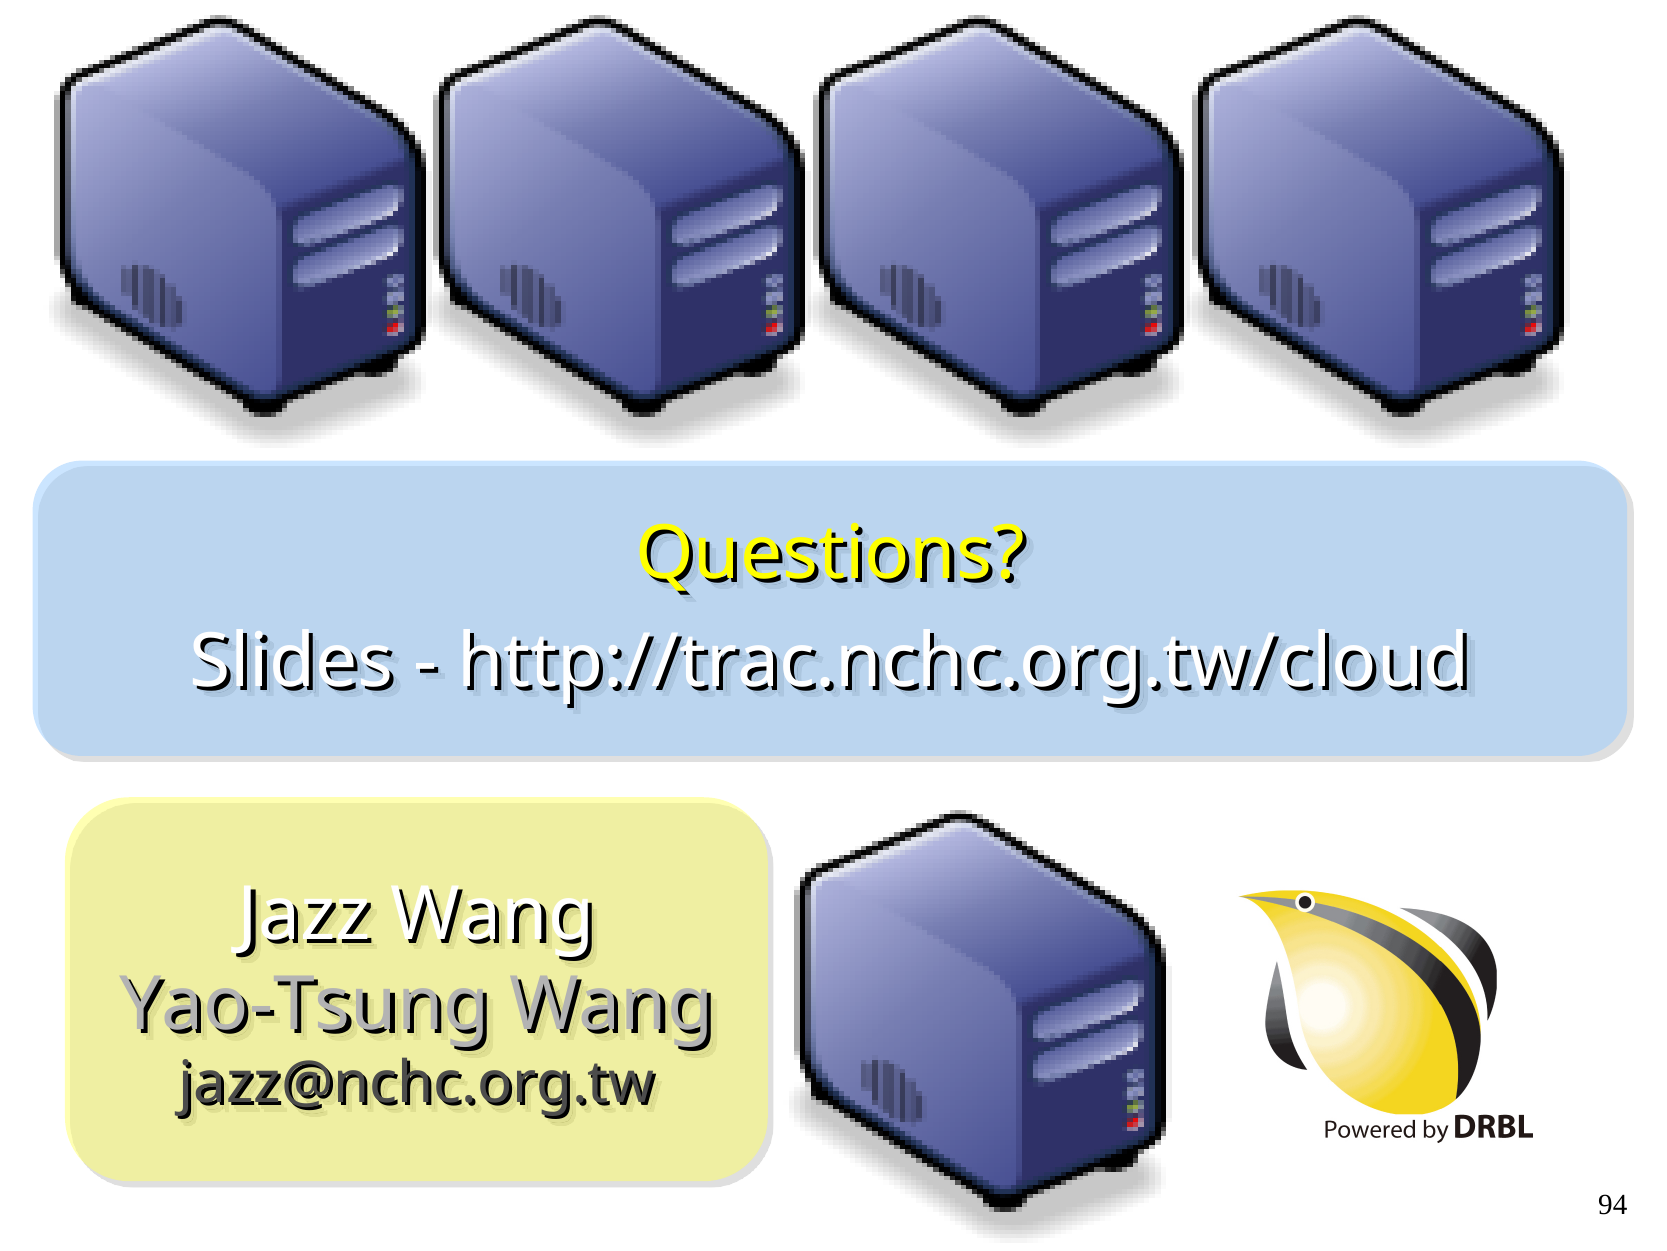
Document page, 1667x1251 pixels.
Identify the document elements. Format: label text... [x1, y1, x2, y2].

picture [1224, 874, 1548, 1152]
picture [27, 2, 1609, 502]
text_box Jazz Wang Yao-Tsung Wang jazz@nchc.org.tw [64, 797, 767, 1182]
text_box Questions? Slides - http://trac.nchc.org.tw/cloud [32, 460, 1628, 756]
picture [767, 797, 1211, 1251]
